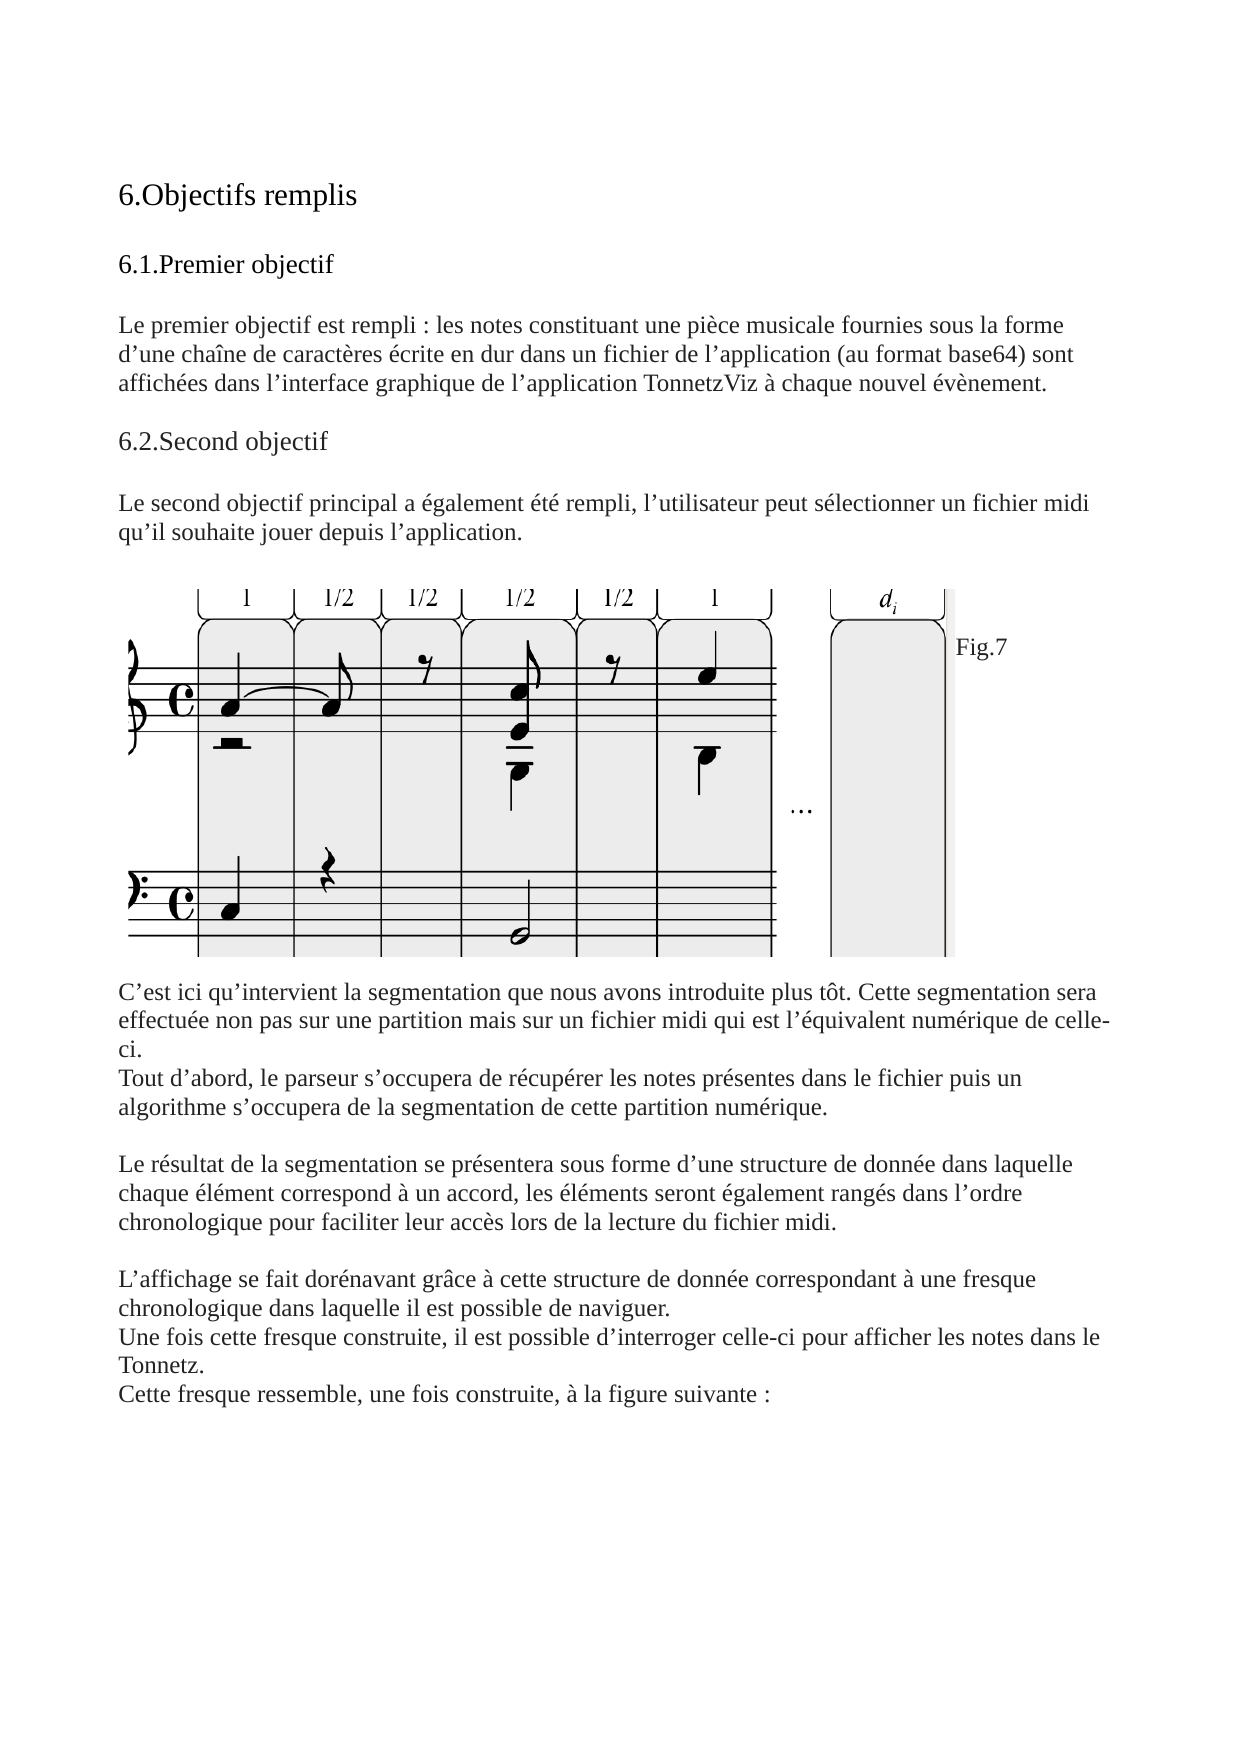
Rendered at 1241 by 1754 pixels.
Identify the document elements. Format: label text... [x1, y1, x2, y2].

text Cette fresque ressemble, une fois construite, à la figure suivante : [118, 1379, 1122, 1408]
text Le résultat de la segmentation se présentera sous forme d’une structure de donnée dans laquelle chaque élément correspond à un accord, les éléments seront également rangés dans l’ordre chronologique pour faciliter leur accès lors de la lecture du fichier midi. [118, 1149, 1122, 1235]
text L’affichage se fait dorénavant grâce à cette structure de donnée correspondant à une fresque chronologique dans laquelle il est possible de naviguer. [118, 1264, 1122, 1322]
text Fig.7 [956, 632, 1122, 660]
text [118, 632, 128, 660]
text Tout d’abord, le parseur s’occupera de récupérer les notes présentes dans le fichier puis un algorithme s’occupera de la segmentation de cette partition numérique. [118, 1063, 1122, 1120]
text Une fois cette fresque construite, il est possible d’interroger celle-ci pour afficher les notes dans le Tonnetz. [118, 1322, 1122, 1379]
text Le second objectif principal a également été rempli, l’utilisateur peut sélectionner un fichier midi qu’il souhaite jouer depuis l’application. [118, 488, 1122, 545]
text Le premier objectif est rempli : les notes constituant une pièce musicale fournies sous la forme d’une chaîne de caractères écrite en dur dans un fichier de l’application (au format base64) sont affichées dans l’interface graphique de l’application TonnetzViz à chaque nouvel évènement. [118, 311, 1122, 397]
text 6.1.Premier objectif [118, 248, 1122, 279]
text 6.Objectifs remplis [118, 176, 1122, 212]
text 6.2.Second objectif [118, 426, 1122, 457]
text C’est ici qu’intervient la segmentation que nous avons introduite plus tôt. Cette segmentation sera effectuée non pas sur une partition mais sur un fichier midi qui est l’équivalent numérique de celle-ci. [118, 977, 1122, 1063]
picture [128, 589, 956, 957]
